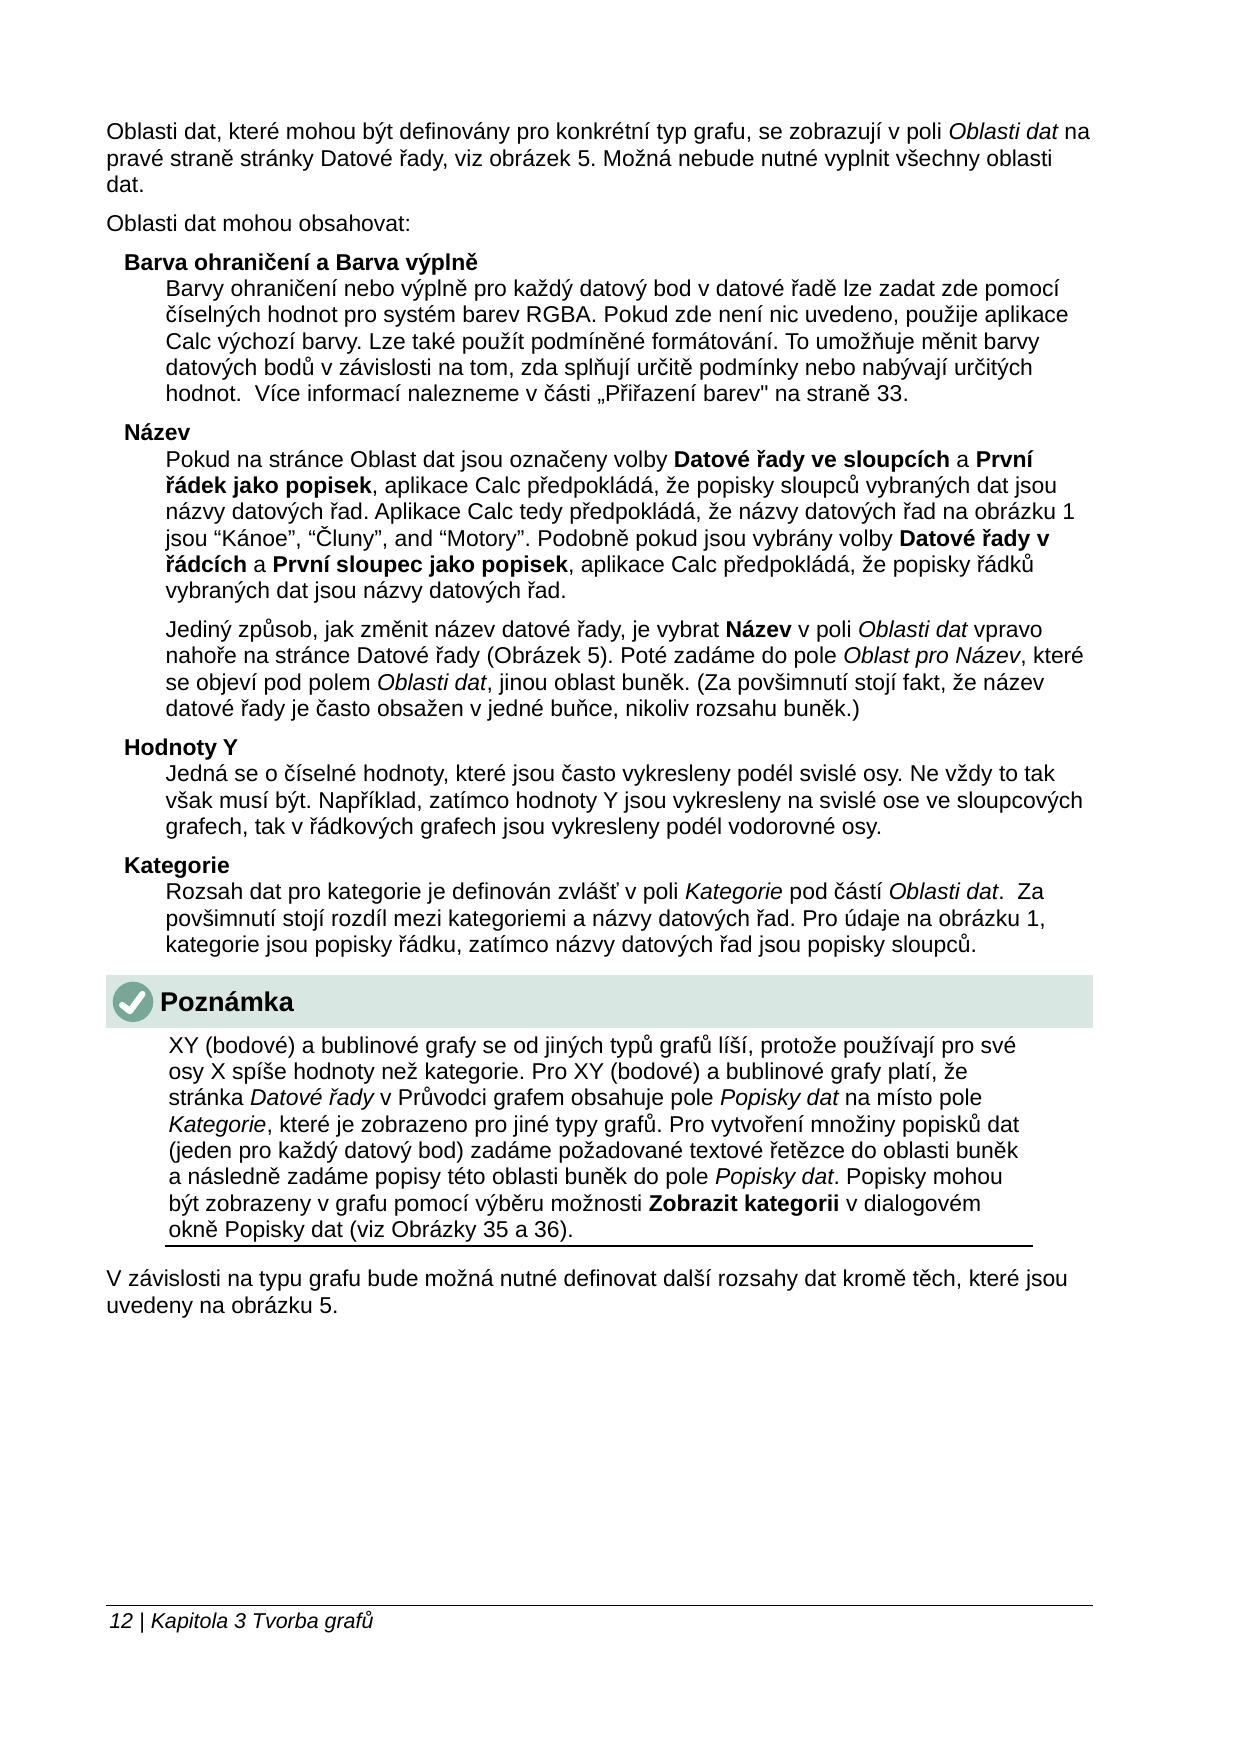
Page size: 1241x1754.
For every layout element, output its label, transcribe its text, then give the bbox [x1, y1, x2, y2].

text Hodnoty Y [124, 734, 1093, 760]
text XY (bodové) a bublinové grafy se od jiných typů grafů líší, protože používají pro své osy X spíše hodnoty než kategorie. Pro XY (bodové) a bublinové grafy platí, že stránka Datové řady v Průvodci grafem obsahuje pole Popisky dat na místo pole Kategorie, které je zobrazeno pro jiné typy grafů. Pro vytvoření množiny popisků dat (jeden pro každý datový bod) zadáme požadované textové řetězce do oblasti buněk a následně zadáme popisy této oblasti buněk do pole Popisky dat. Popisky mohou být zobrazeny v grafu pomocí výběru možnosti Zobrazit kategorii v dialogovém okně Popisky dat (viz Obrázky 35 a 36). [165, 1028, 1033, 1245]
text Barva ohraničení a Barva výplně [124, 248, 1093, 275]
text V závislosti na typu grafu bude možná nutné definovat další rozsahy dat kromě těch, které jsou uvedeny na obrázku 5. [106, 1265, 1093, 1318]
text Rozsah dat pro kategorie je definován zvlášť v poli Kategorie pod částí Oblasti dat. Za povšimnutí stojí rozdíl mezi kategoriemi a názvy datových řad. Pro údaje na obrázku 1, kategorie jsou popisky řádku, zatímco názvy datových řad jsou popisky sloupců. [165, 878, 1093, 957]
text Název [124, 419, 1093, 446]
text Oblasti dat mohou obsahovat: [106, 210, 1093, 236]
text Jediný způsob, jak změnit název datové řady, je vybrat Název v poli Oblasti dat vpravo nahoře na stránce Datové řady (Obrázek 5). Poté zadáme do pole Oblast pro Název, které se objeví pod polem Oblasti dat, jinou oblast buněk. (Za povšimnutí stojí fakt, že název datové řady je často obsažen v jedné buňce, nikoliv rozsahu buněk.) [165, 616, 1093, 722]
text Pokud na stránce Oblast dat jsou označeny volby Datové řady ve sloupcích a První řádek jako popisek, aplikace Calc předpokládá, že popisky sloupců vybraných dat jsou názvy datových řad. Aplikace Calc tedy předpokládá, že názvy datových řad na obrázku 1 jsou “Kánoe”, “Čluny”, and “Motory”. Podobně pokud jsou vybrány volby Datové řady v řádcích a První sloupec jako popisek, aplikace Calc předpokládá, že popisky řádků vybraných dat jsou názvy datových řad. [165, 446, 1093, 604]
text Jedná se o číselné hodnoty, které jsou často vykresleny podél svislé osy. Ne vždy to tak však musí být. Například, zatímco hodnoty Y jsou vykresleny na svislé ose ve sloupcových grafech, tak v řádkových grafech jsou vykresleny podél vodorovné osy. [165, 760, 1093, 839]
subtitle Poznámka [106, 975, 1093, 1028]
text Oblasti dat, které mohou být definovány pro konkrétní typ grafu, se zobrazují v poli Oblasti dat na pravé straně stránky Datové řady, viz obrázek 5. Možná nebude nutné vyplnit všechny oblasti dat. [106, 118, 1093, 197]
text Barvy ohraničení nebo výplně pro každý datový bod v datové řadě lze zadat zde pomocí číselných hodnot pro systém barev RGBA. Pokud zde není nic uvedeno, použije aplikace Calc výchozí barvy. Lze také použít podmíněné formátování. To umožňuje měnit barvy datových bodů v závislosti na tom, zda splňují určitě podmínky nebo nabývají určitých hodnot. Více informací nalezneme v části „Přiřazení barev" na straně 30. [165, 275, 1093, 407]
text Kategorie [124, 852, 1093, 878]
